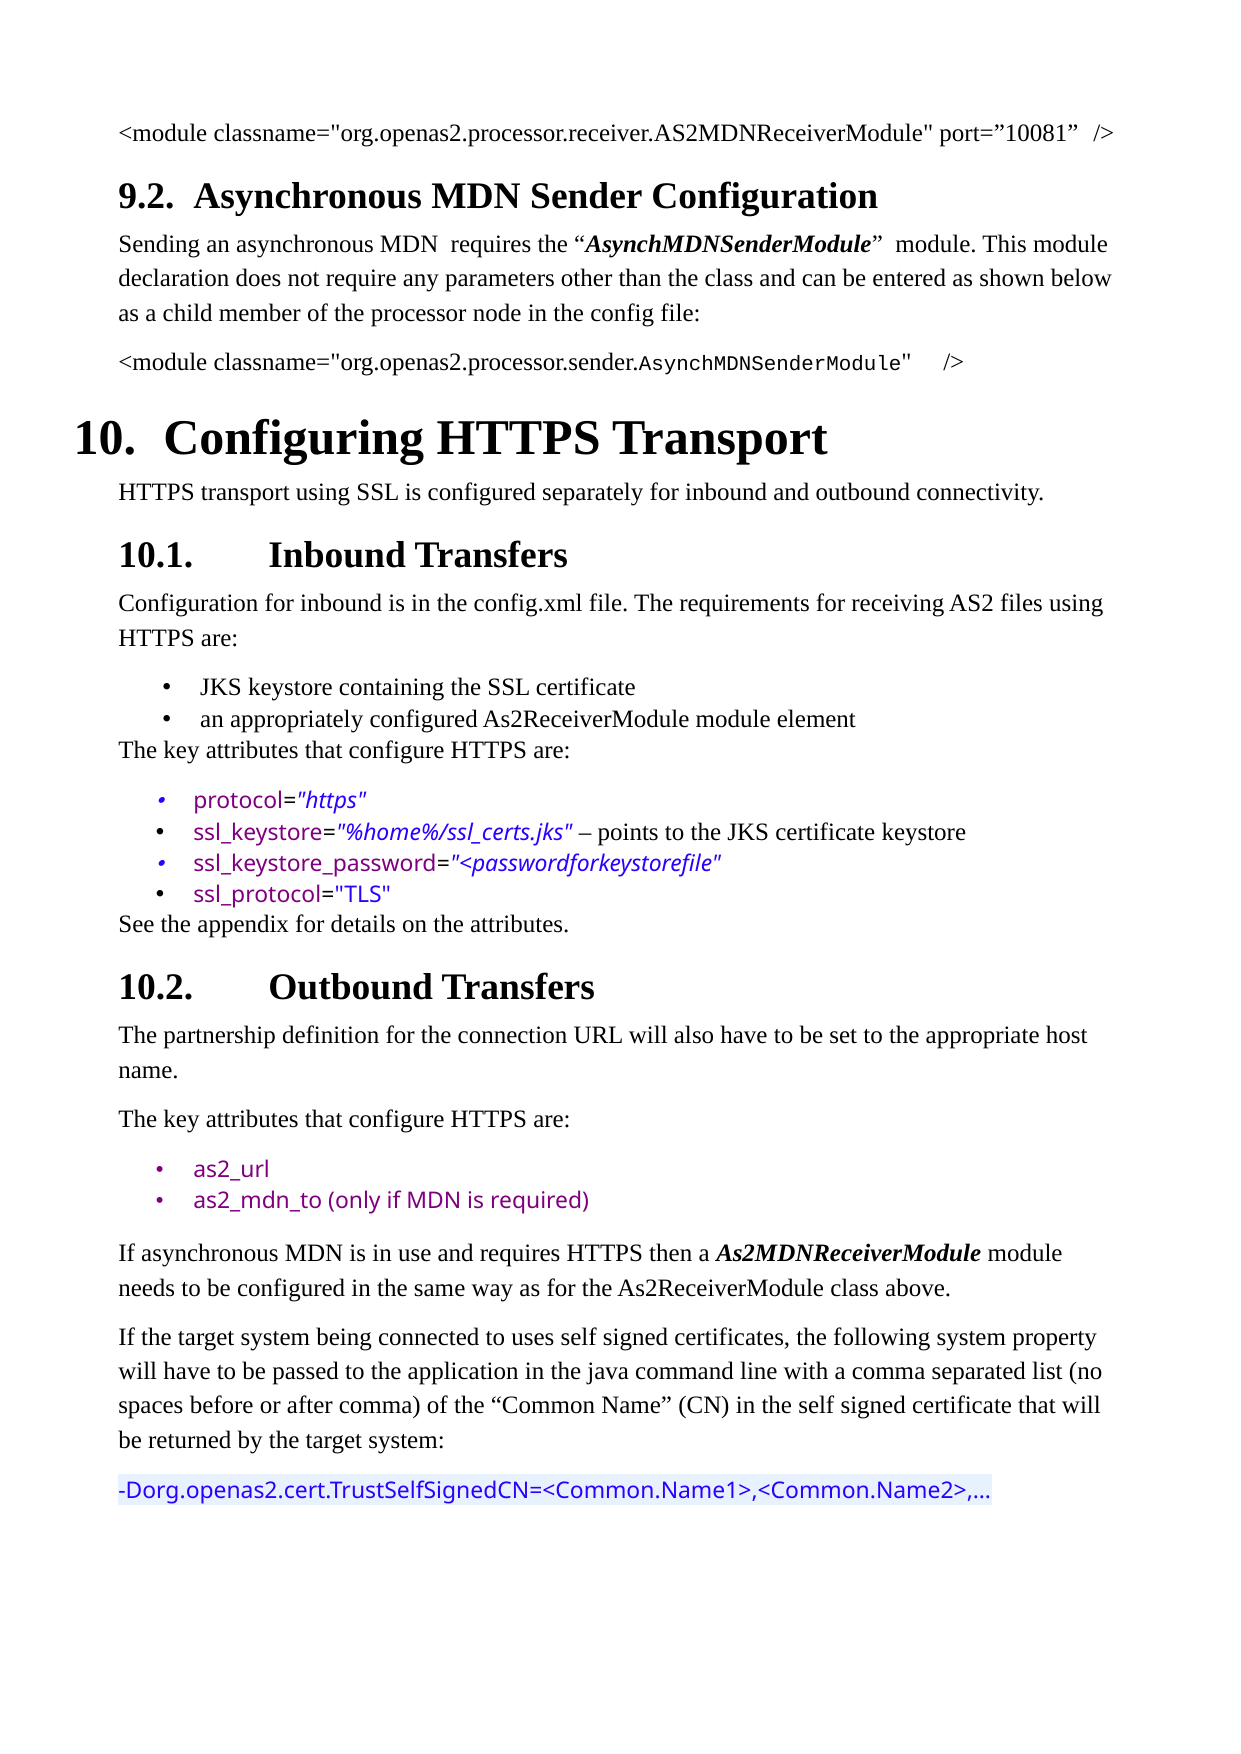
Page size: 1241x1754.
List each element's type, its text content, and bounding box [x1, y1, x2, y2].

subtitle Configuring HTTPS Transport [73, 407, 1122, 465]
subtitle Inbound Transfers [118, 533, 1122, 576]
text Sending an asynchronous MDN requires the “AsynchMDNSenderModule” module. This module declaration does not require any parameters other than the class and can be entered as shown below as a child member of the processor node in the config file: [118, 229, 1122, 327]
text -Dorg.openas2.cert.TrustSelfSignedCN=<Common.Name1>,<Common.Name2>,… [118, 1474, 1122, 1505]
text The key attributes that configure HTTPS are: [118, 735, 1122, 764]
text Configuration for inbound is in the config.xml file. The requirements for receiving AS2 files using HTTPS are: [118, 588, 1122, 652]
list ssl_keystore="%home%/ssl_certs.jks" – points to the JKS certificate keystore [156, 816, 1122, 847]
list as2_mdn_to (only if MDN is required) [156, 1184, 1122, 1215]
list JKS keystore containing the SSL certificate [162, 672, 1122, 701]
text <module classname="org.openas2.processor.receiver.AS2MDNReceiverModule" port=”10081” /> [118, 118, 1122, 147]
text See the appendix for details on the attributes. [118, 909, 1122, 938]
text The partnership definition for the connection URL will also have to be set to the appropriate host name. [118, 1020, 1122, 1083]
list an appropriately configured As2ReceiverModule module element [162, 704, 1122, 732]
text The key attributes that configure HTTPS are: [118, 1104, 1122, 1133]
text If the target system being connected to uses self signed certificates, the following system property will have to be passed to the application in the java command line with a comma separated list (no spaces before or after comma) of the “Common Name” (CN) in the self signed certificate that will be returned by the target system: [118, 1322, 1122, 1454]
list ssl_protocol="TLS" [156, 878, 1122, 909]
list as2_url [156, 1153, 1122, 1184]
subtitle Asynchronous MDN Sender Configuration [118, 173, 1122, 217]
list ssl_keystore_password="<passwordforkeystorefile" [156, 847, 1122, 878]
text <module classname="org.openas2.processor.sender.AsynchMDNSenderModule" /> [118, 347, 1122, 377]
list protocol="https" [156, 784, 1122, 816]
text HTTPS transport using SSL is configured separately for inbound and outbound connectivity. [118, 477, 1122, 506]
subtitle Outbound Transfers [118, 965, 1122, 1008]
text If asynchronous MDN is in use and requires HTTPS then a As2MDNReceiverModule module needs to be configured in the same way as for the As2ReceiverModule class above. [118, 1238, 1122, 1301]
